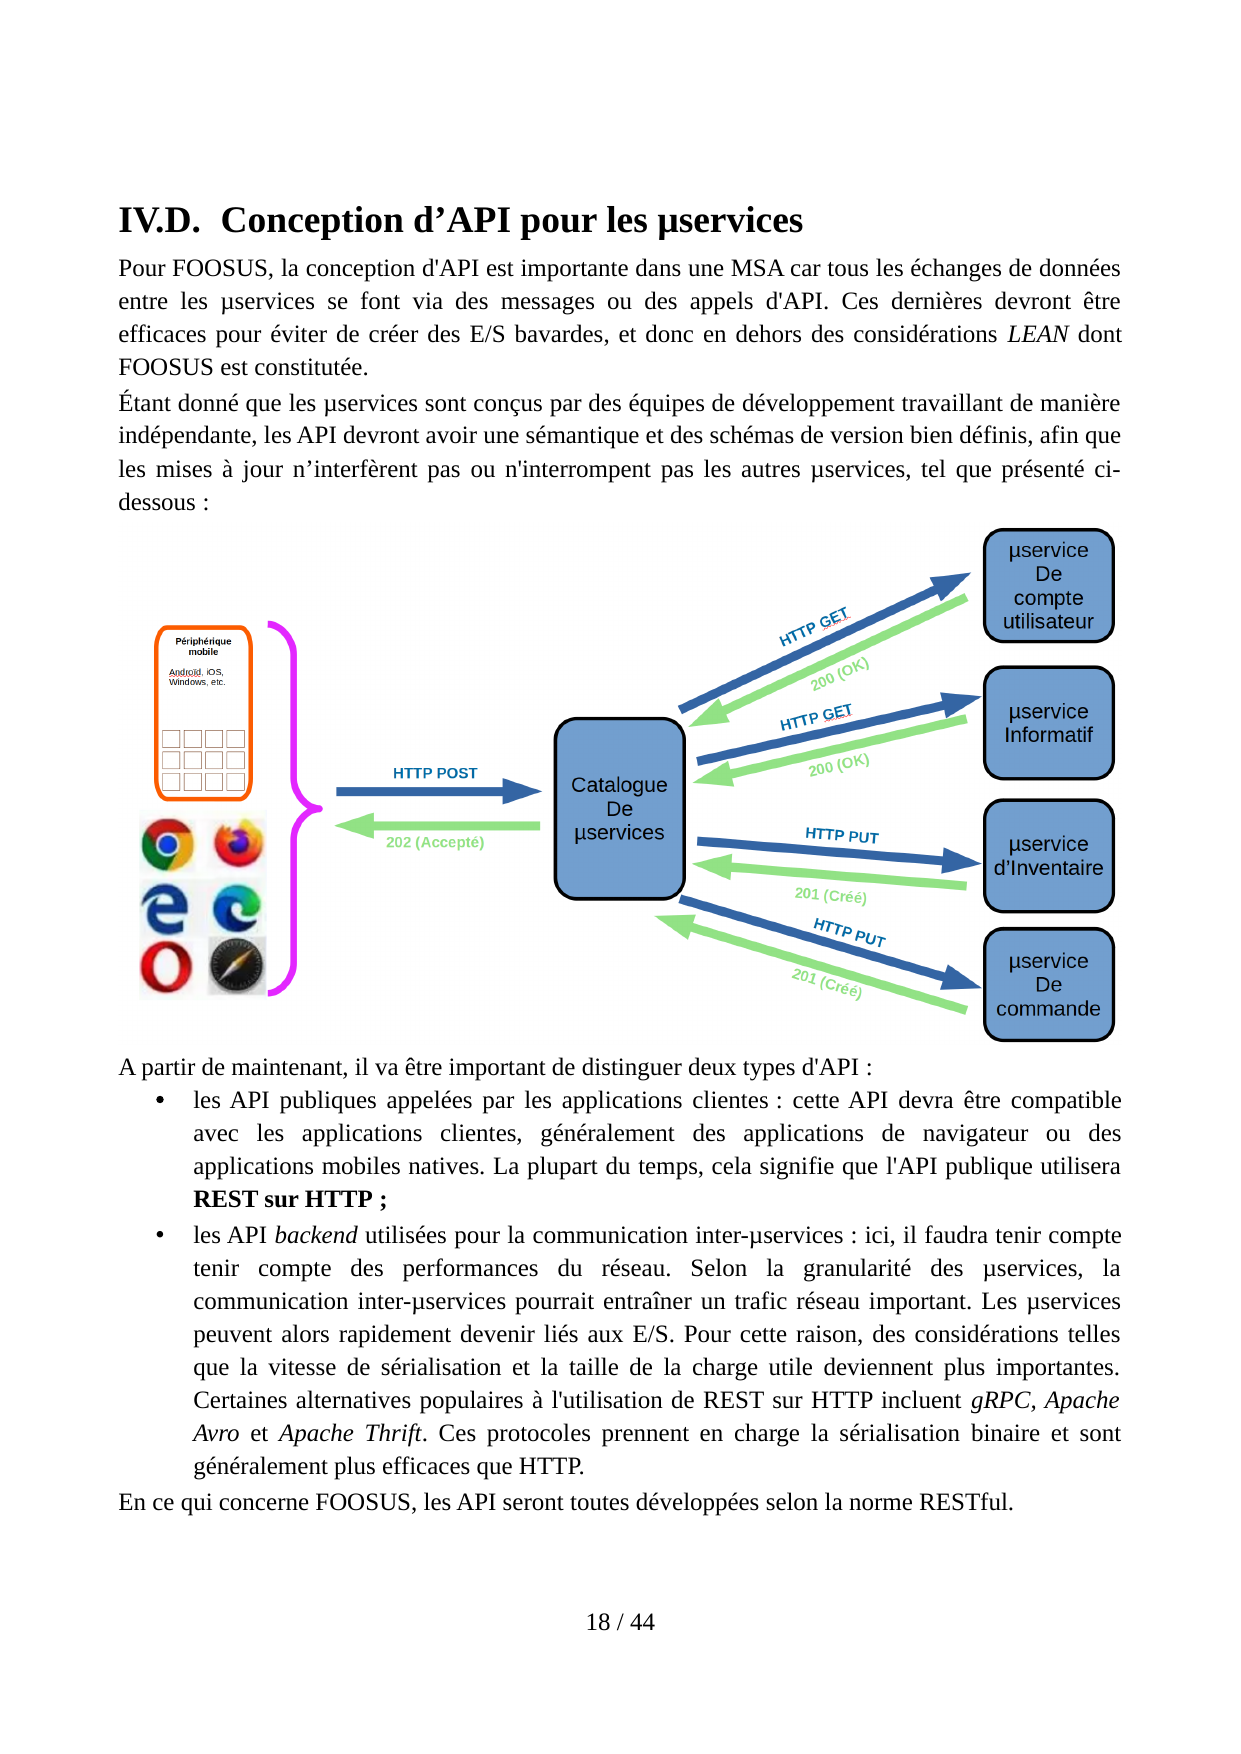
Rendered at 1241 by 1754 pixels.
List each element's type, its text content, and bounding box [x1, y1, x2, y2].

picture [118, 522, 1123, 1045]
subtitle Conception d’API pour les µservices [118, 197, 1122, 240]
list les API publiques appelées par les applications clientes : cette API devra être compatible avec les applications clientes, généralement des applications de navigateur ou des applications mobiles natives. La plupart du temps, cela signifie que l'API publique utilisera REST sur HTTP ; [156, 1085, 1122, 1213]
text Pour FOOSUS, la conception d'API est importante dans une MSA car tous les échanges de données entre les µservices se font via des messages ou des appels d'API. Ces dernières devront être efficaces pour éviter de créer des E/S bavardes, et donc en dehors des considérations LEAN dont FOOSUS est constitutée. [118, 253, 1122, 381]
text A partir de maintenant, il va être important de distinguer deux types d'API : [118, 1052, 1122, 1081]
text Étant donné que les µservices sont conçus par des équipes de développement travaillant de manière indépendante, les API devront avoir une sémantique et des schémas de version bien définis, afin que les mises à jour n’interfèrent pas ou n'interrompent pas les autres µservices, tel que présenté ci-dessous : [118, 388, 1122, 515]
list les API backend utilisées pour la communication inter-µservices : ici, il faudra tenir compte tenir compte des performances du réseau. Selon la granularité des µservices, la communication inter-µservices pourrait entraîner un trafic réseau important. Les µservices peuvent alors rapidement devenir liés aux E/S. Pour cette raison, des considérations telles que la vitesse de sérialisation et la taille de la charge utile deviennent plus importantes. Certaines alternatives populaires à l'utilisation de REST sur HTTP incluent gRPC, Apache Avro et Apache Thrift. Ces protocoles prennent en charge la sérialisation binaire et sont généralement plus efficaces que HTTP. [156, 1220, 1122, 1480]
text En ce qui concerne FOOSUS, les API seront toutes développées selon la norme RESTful. [118, 1487, 1122, 1515]
